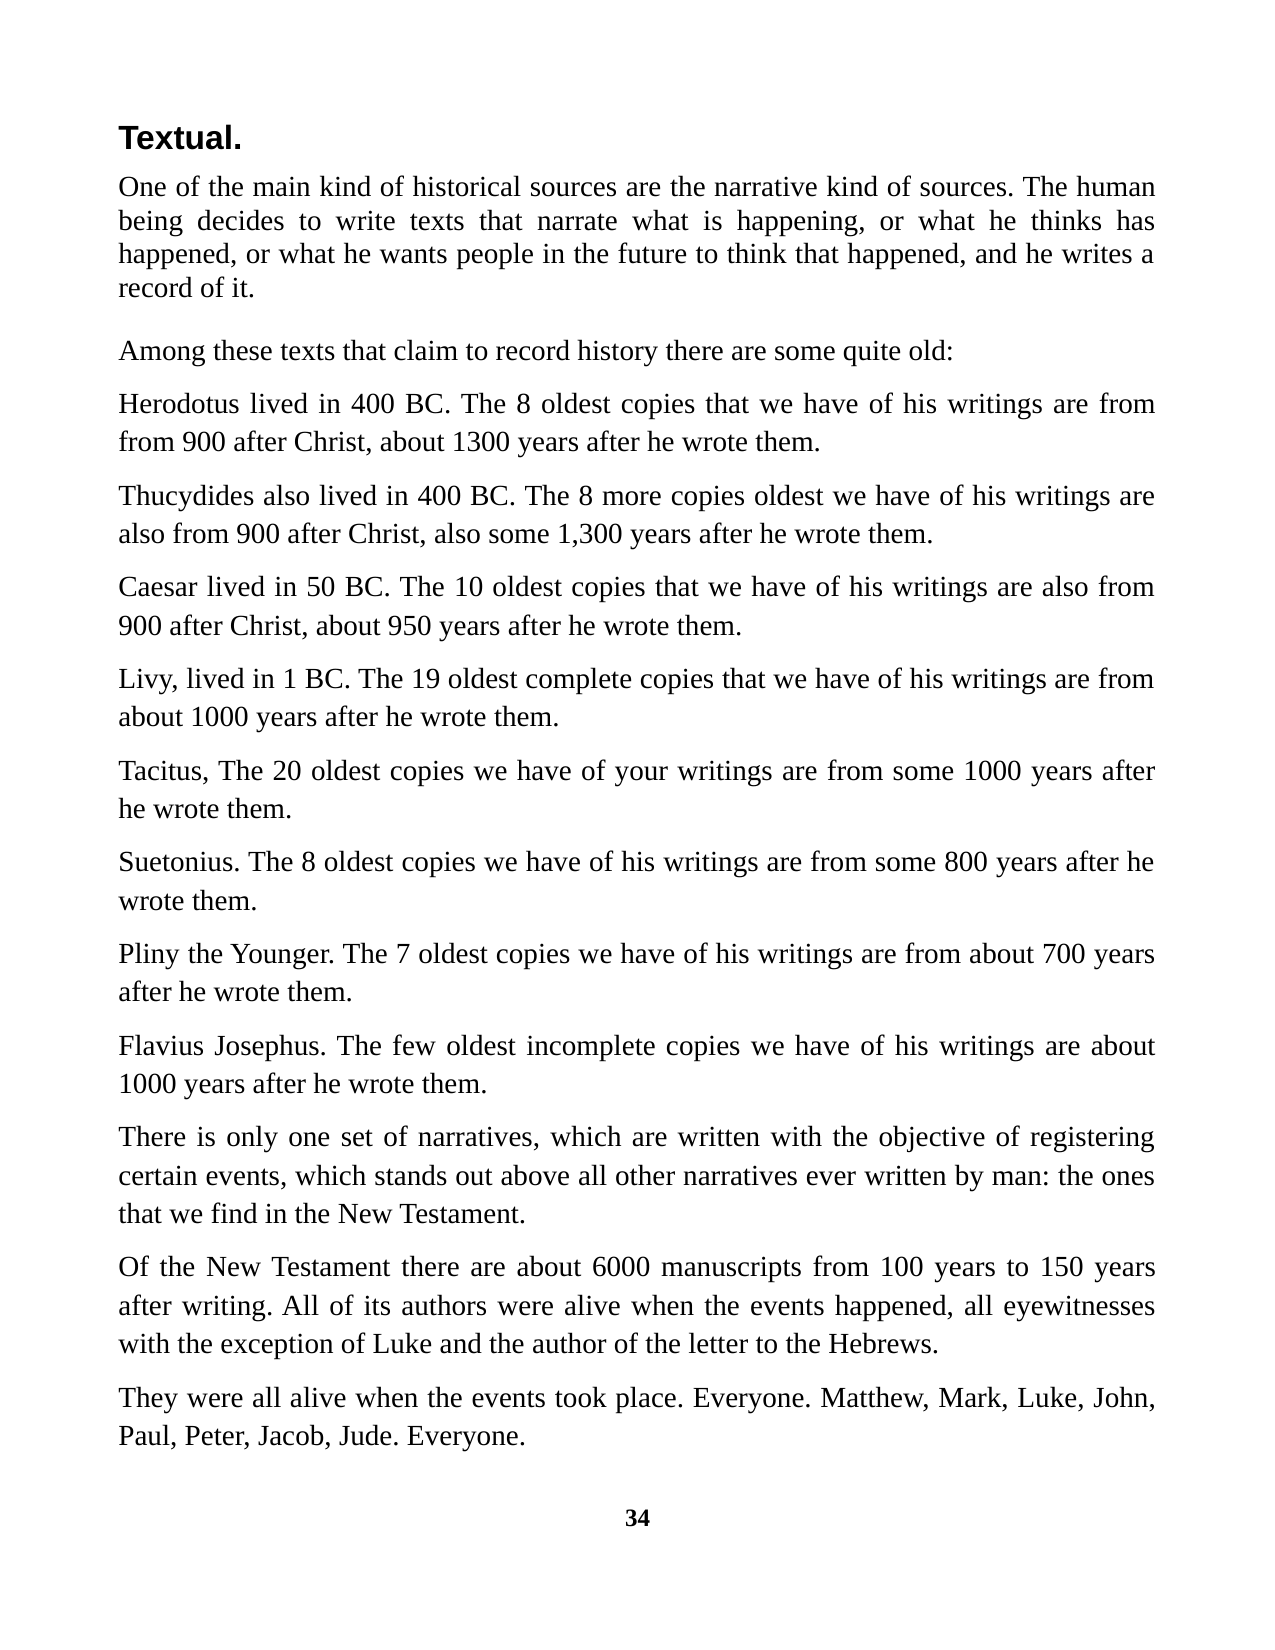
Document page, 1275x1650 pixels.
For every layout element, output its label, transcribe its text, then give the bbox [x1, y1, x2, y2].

subtitle Textual. [118, 118, 1157, 157]
text Among these texts that claim to record history there are some quite old: [118, 333, 1157, 366]
text Suetonius. The 8 oldest copies we have of his writings are from some 800 years after he wrote them. [118, 844, 1157, 916]
text Flavius Josephus. The few oldest incomplete copies we have of his writings are about 1000 years after he wrote them. [118, 1028, 1157, 1100]
text Thucydides also lived in 400 BC. The 8 more copies oldest we have of his writings are also from 900 after Christ, also some 1,300 years after he wrote them. [118, 478, 1157, 550]
text Of the New Testament there are about 6000 manuscripts from 100 years to 150 years after writing. All of its authors were alive when the events happened, all eyewitnesses with the exception of Luke and the author of the letter to the Hebrews. [118, 1249, 1157, 1360]
text One of the main kind of historical sources are the narrative kind of sources. The human being decides to write texts that narrate what is happening, or what he thinks has happened, or what he wants people in the future to think that happened, and he writes a record of it. [118, 169, 1157, 303]
text They were all alive when the events took place. Everyone. Matthew, Mark, Luke, John, Paul, Peter, Jacob, Jude. Everyone. [118, 1380, 1157, 1452]
text Livy, lived in 1 BC. The 19 oldest complete copies that we have of his writings are from about 1000 years after he wrote them. [118, 661, 1157, 733]
text Pliny the Younger. The 7 oldest copies we have of his writings are from about 700 years after he wrote them. [118, 936, 1157, 1008]
text There is only one set of narratives, which are written with the objective of registering certain events, which stands out above all other narratives ever written by man: the ones that we find in the New Testament. [118, 1119, 1157, 1230]
text Herodotus lived in 400 BC. The 8 oldest copies that we have of his writings are from from 900 after Christ, about 1300 years after he wrote them. [118, 386, 1157, 458]
text Tacitus, The 20 oldest copies we have of your writings are from some 1000 years after he wrote them. [118, 753, 1157, 825]
text Caesar lived in 50 BC. The 10 oldest copies that we have of his writings are also from 900 after Christ, about 950 years after he wrote them. [118, 569, 1157, 641]
